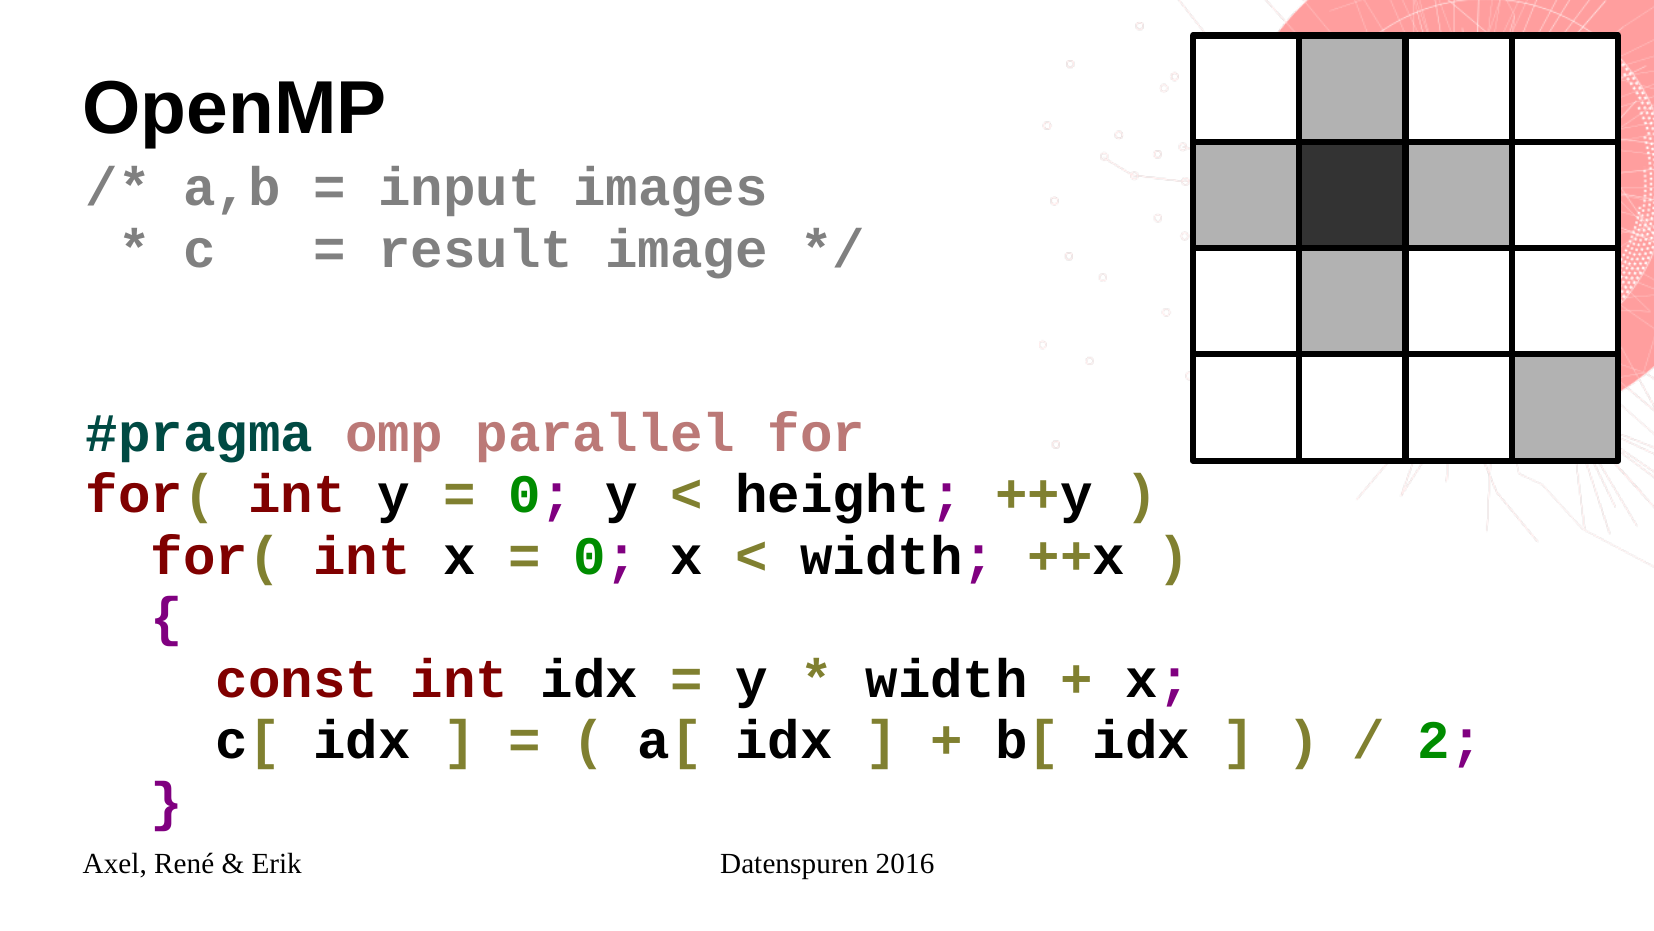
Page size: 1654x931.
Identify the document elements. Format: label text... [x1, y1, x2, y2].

title OpenMP [82, 65, 1192, 150]
text_box /* a,b = input images * c = result image */ #pragma omp parallel for for( int y = 0; y < height; ++y ) for( int x = 0; x < width; ++x ) { const int idx = y * width + x; c[ idx ] = ( a[ idx ] + b[ idx ] ) / 2; } [70, 152, 1498, 844]
text_box [1192, 35, 1619, 461]
